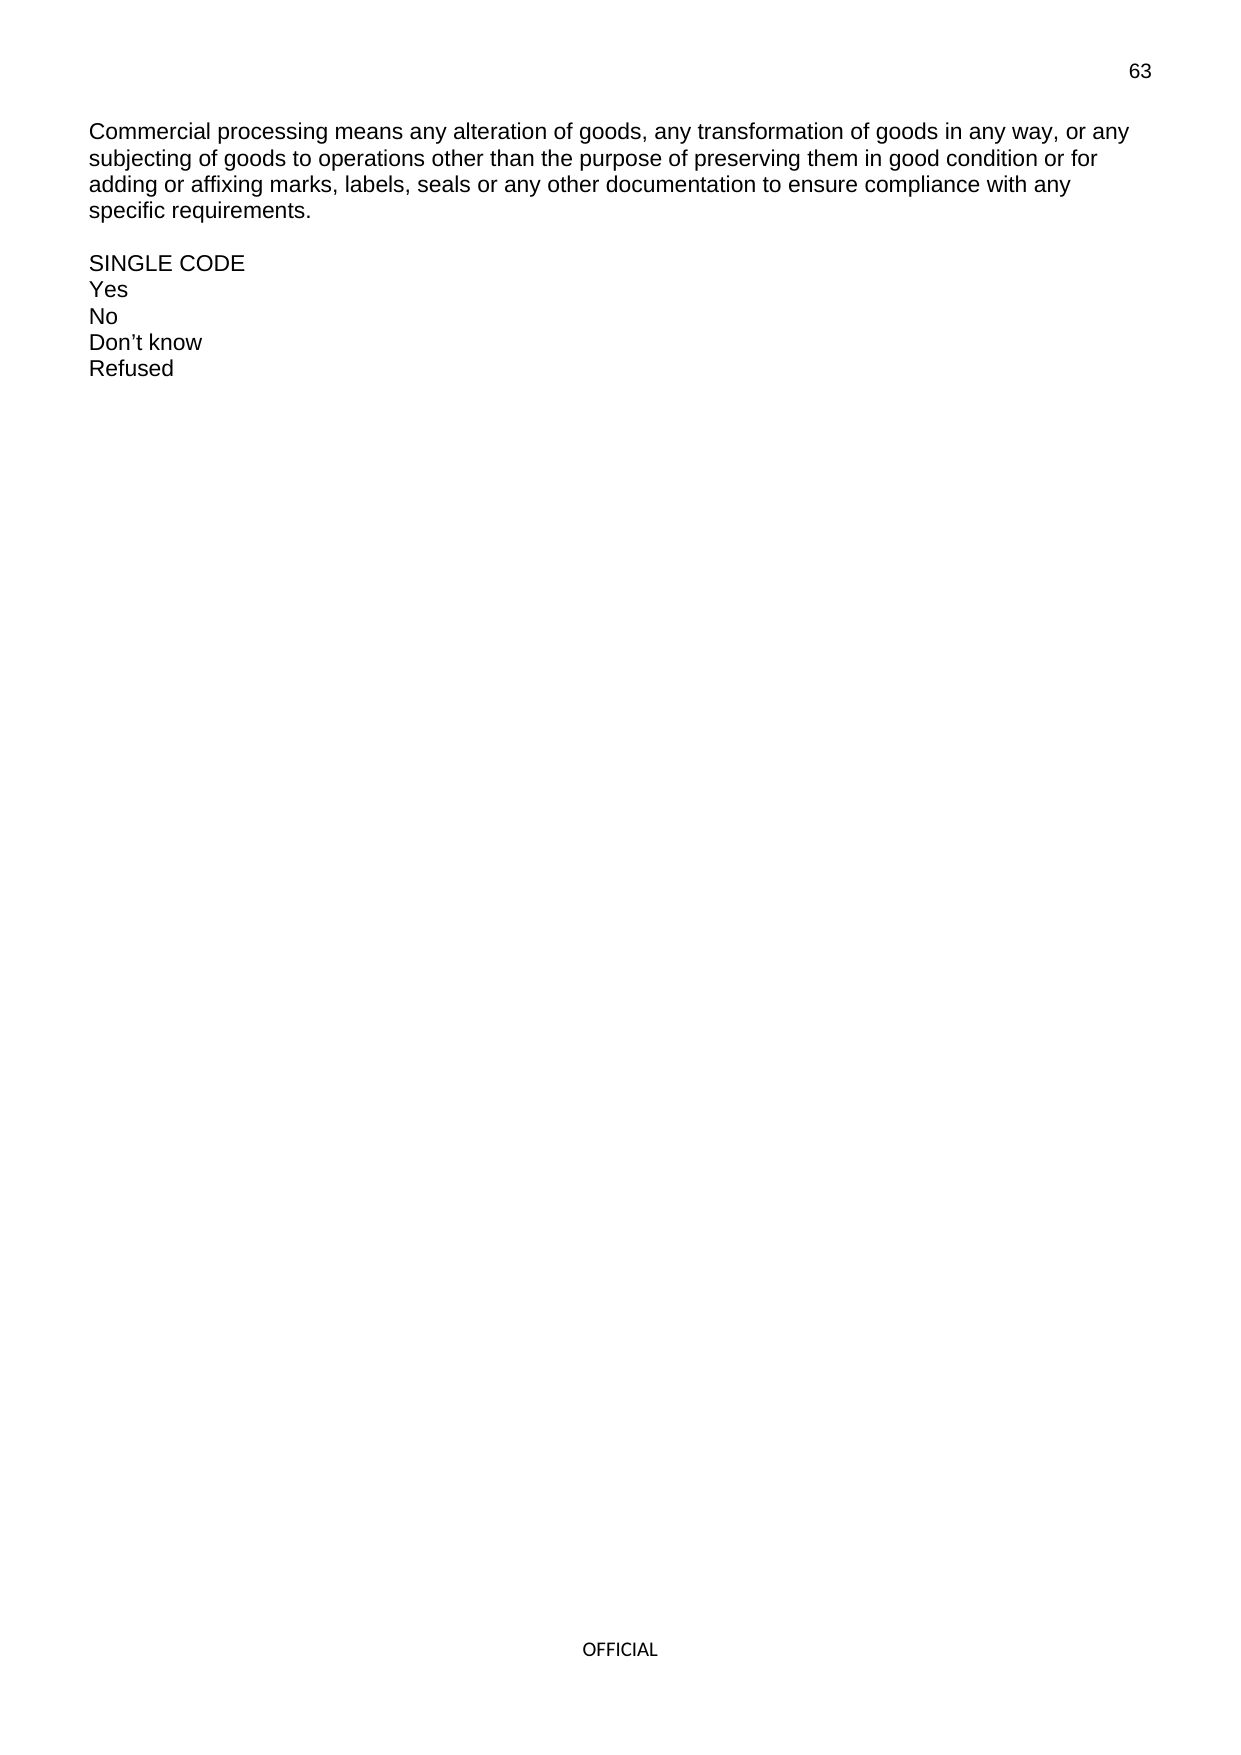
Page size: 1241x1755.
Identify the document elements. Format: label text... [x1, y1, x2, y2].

text Don’t know [89, 329, 1152, 355]
text SINGLE CODE [89, 250, 1152, 276]
text Commercial processing means any alteration of goods, any transformation of goods in any way, or any subjecting of goods to operations other than the purpose of preserving them in good condition or for adding or affixing marks, labels, seals or any other documentation to ensure compliance with any specific requirements. [89, 118, 1152, 223]
text No [89, 303, 1152, 329]
text Yes [89, 276, 1152, 303]
text Refused [89, 355, 1152, 382]
